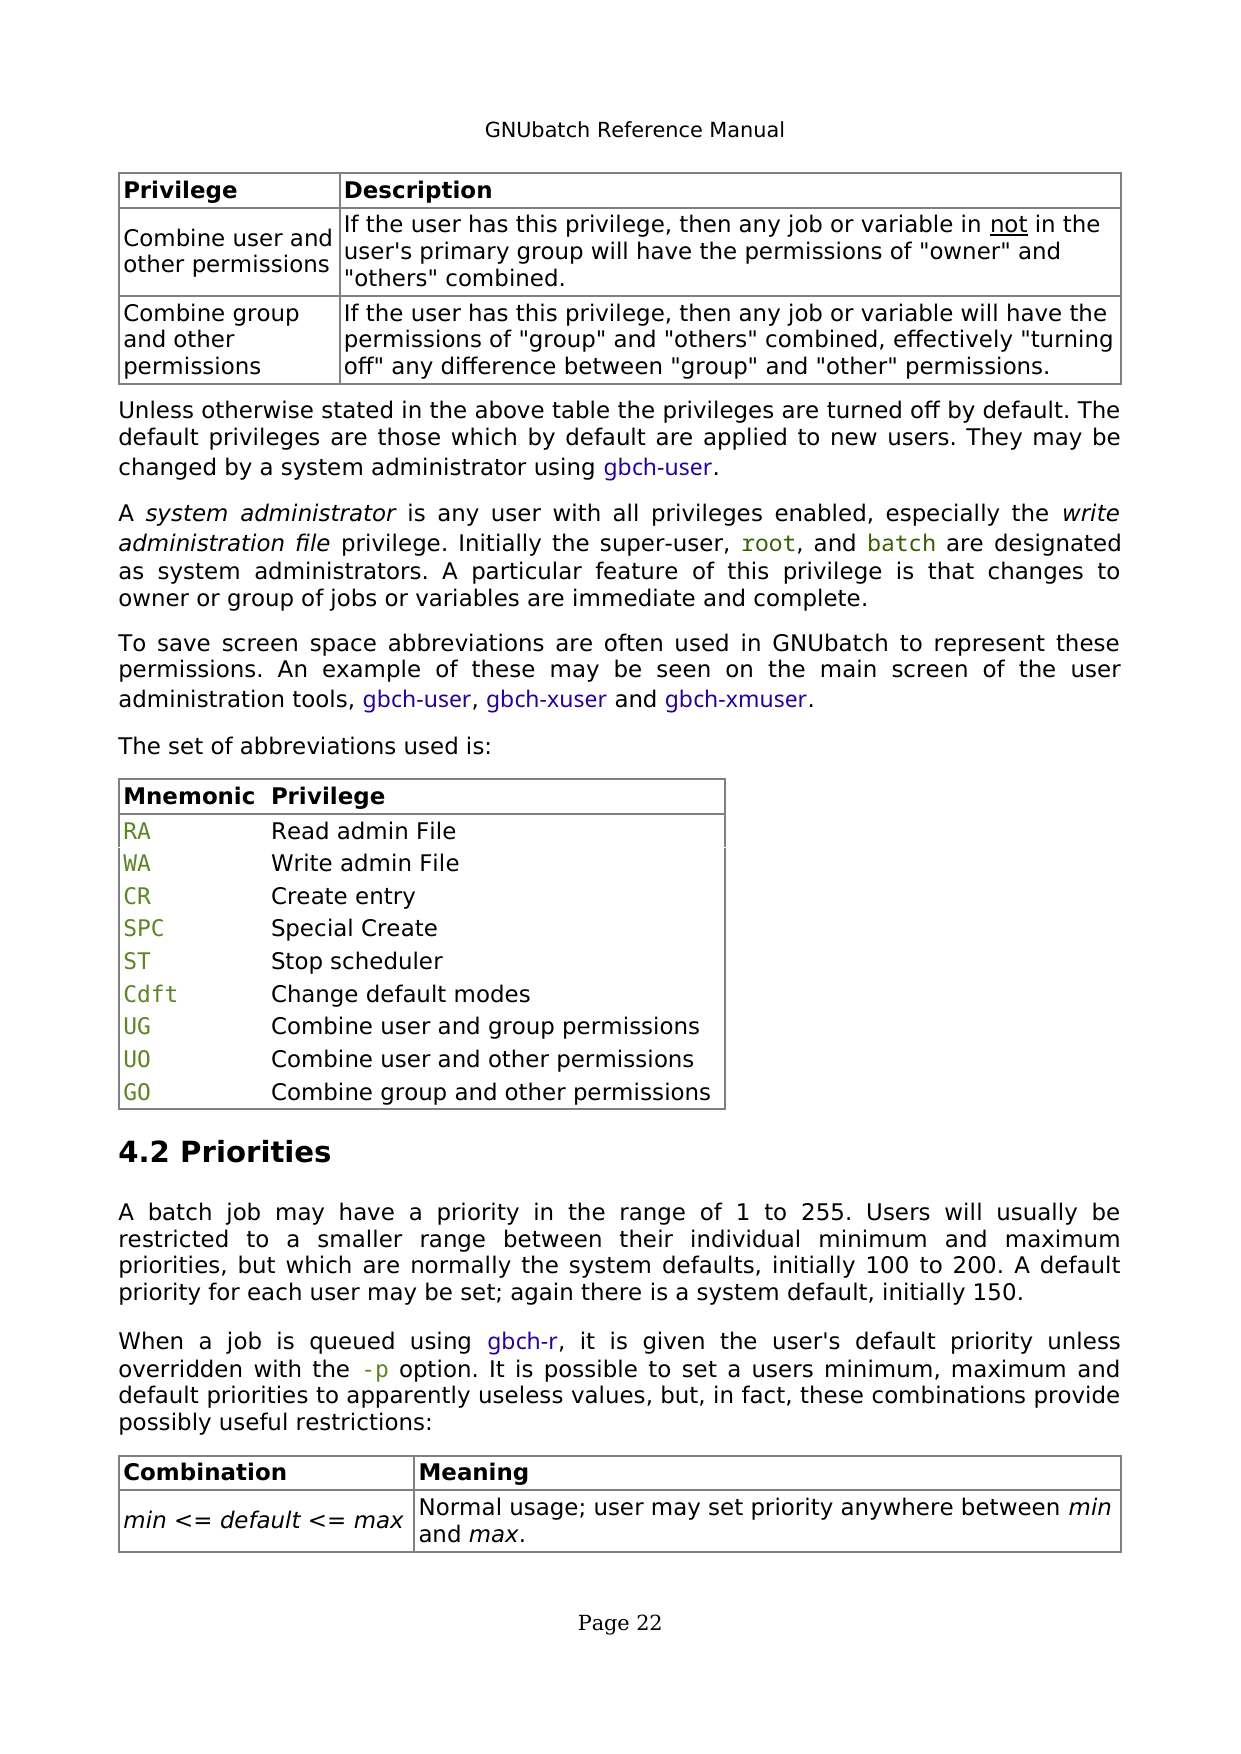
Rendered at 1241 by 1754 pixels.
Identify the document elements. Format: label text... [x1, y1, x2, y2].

table_cell Combine group and other permissions [268, 1076, 724, 1108]
table_cell Combine user and group permissions [268, 1011, 724, 1043]
table_cell Stop scheduler [268, 945, 724, 978]
table_cell Combine user and other permissions [120, 209, 339, 295]
table_cell Combine user and other permissions [268, 1043, 724, 1076]
table_cell UO [120, 1043, 268, 1076]
table_cell If the user has this privilege, then any job or variable in not in the user's primary group will have the permissions of "owner" and "others" combined. [341, 209, 1120, 295]
text When a job is queued using gbch-r, it is given the user's default priority unless overridden with the -p option. It is possible to set a users minimum, maximum and default priorities to apparently useless values, but, in fact, these combinations provide possibly useful restrictions: [118, 1324, 1122, 1436]
table_cell Create entry [268, 880, 724, 913]
table_header Description [341, 174, 1120, 207]
table_cell ST [120, 945, 268, 978]
table_header Mnemonic [120, 780, 268, 813]
table_cell Normal usage; user may set priority anywhere between min and max. [415, 1491, 1120, 1551]
table_cell WA [120, 848, 268, 880]
table_header Privilege [268, 780, 724, 813]
table_header Privilege [120, 174, 339, 207]
table_cell If the user has this privilege, then any job or variable will have the permissions of "group" and "others" combined, effectively "turning off" any difference between "group" and "other" permissions. [341, 297, 1120, 383]
table_cell UG [120, 1011, 268, 1043]
table_cell min <= default <= max [120, 1491, 413, 1551]
text A system administrator is any user with all privileges enabled, especially the write administration file privilege. Initially the super-user, root, and batch are designated as system administrators. A particular feature of this privilege is that changes to owner or group of jobs or variables are immediate and complete. [118, 500, 1122, 612]
text The set of abbreviations used is: [118, 733, 1122, 760]
table_cell Combine group and other permissions [120, 297, 339, 383]
subtitle Priorities [118, 1135, 1122, 1170]
text To save screen space abbreviations are often used in GNUbatch to represent these permissions. An example of these may be seen on the main screen of the user administration tools, gbch-user, gbch-xuser and gbch-xmuser. [118, 630, 1122, 715]
table_cell RA [120, 815, 268, 847]
text A batch job may have a priority in the range of 1 to 255. Users will usually be restricted to a smaller range between their individual minimum and maximum priorities, but which are normally the system defaults, initially 100 to 200. A default priority for each user may be set; again there is a system default, initially 150. [118, 1199, 1122, 1306]
table_header Meaning [415, 1457, 1120, 1489]
table_cell SPC [120, 913, 268, 945]
table_cell Change default modes [268, 978, 724, 1011]
text Unless otherwise stated in the above table the privileges are turned off by default. The default privileges are those which by default are applied to new users. They may be changed by a system administrator using gbch-user. [118, 397, 1122, 482]
table_cell Cdft [120, 978, 268, 1011]
table_cell Special Create [268, 913, 724, 945]
table_cell GO [120, 1076, 268, 1108]
table_header Combination [120, 1457, 413, 1489]
table_cell CR [120, 880, 268, 913]
table_cell Write admin File [268, 848, 724, 880]
table_cell Read admin File [268, 815, 724, 847]
